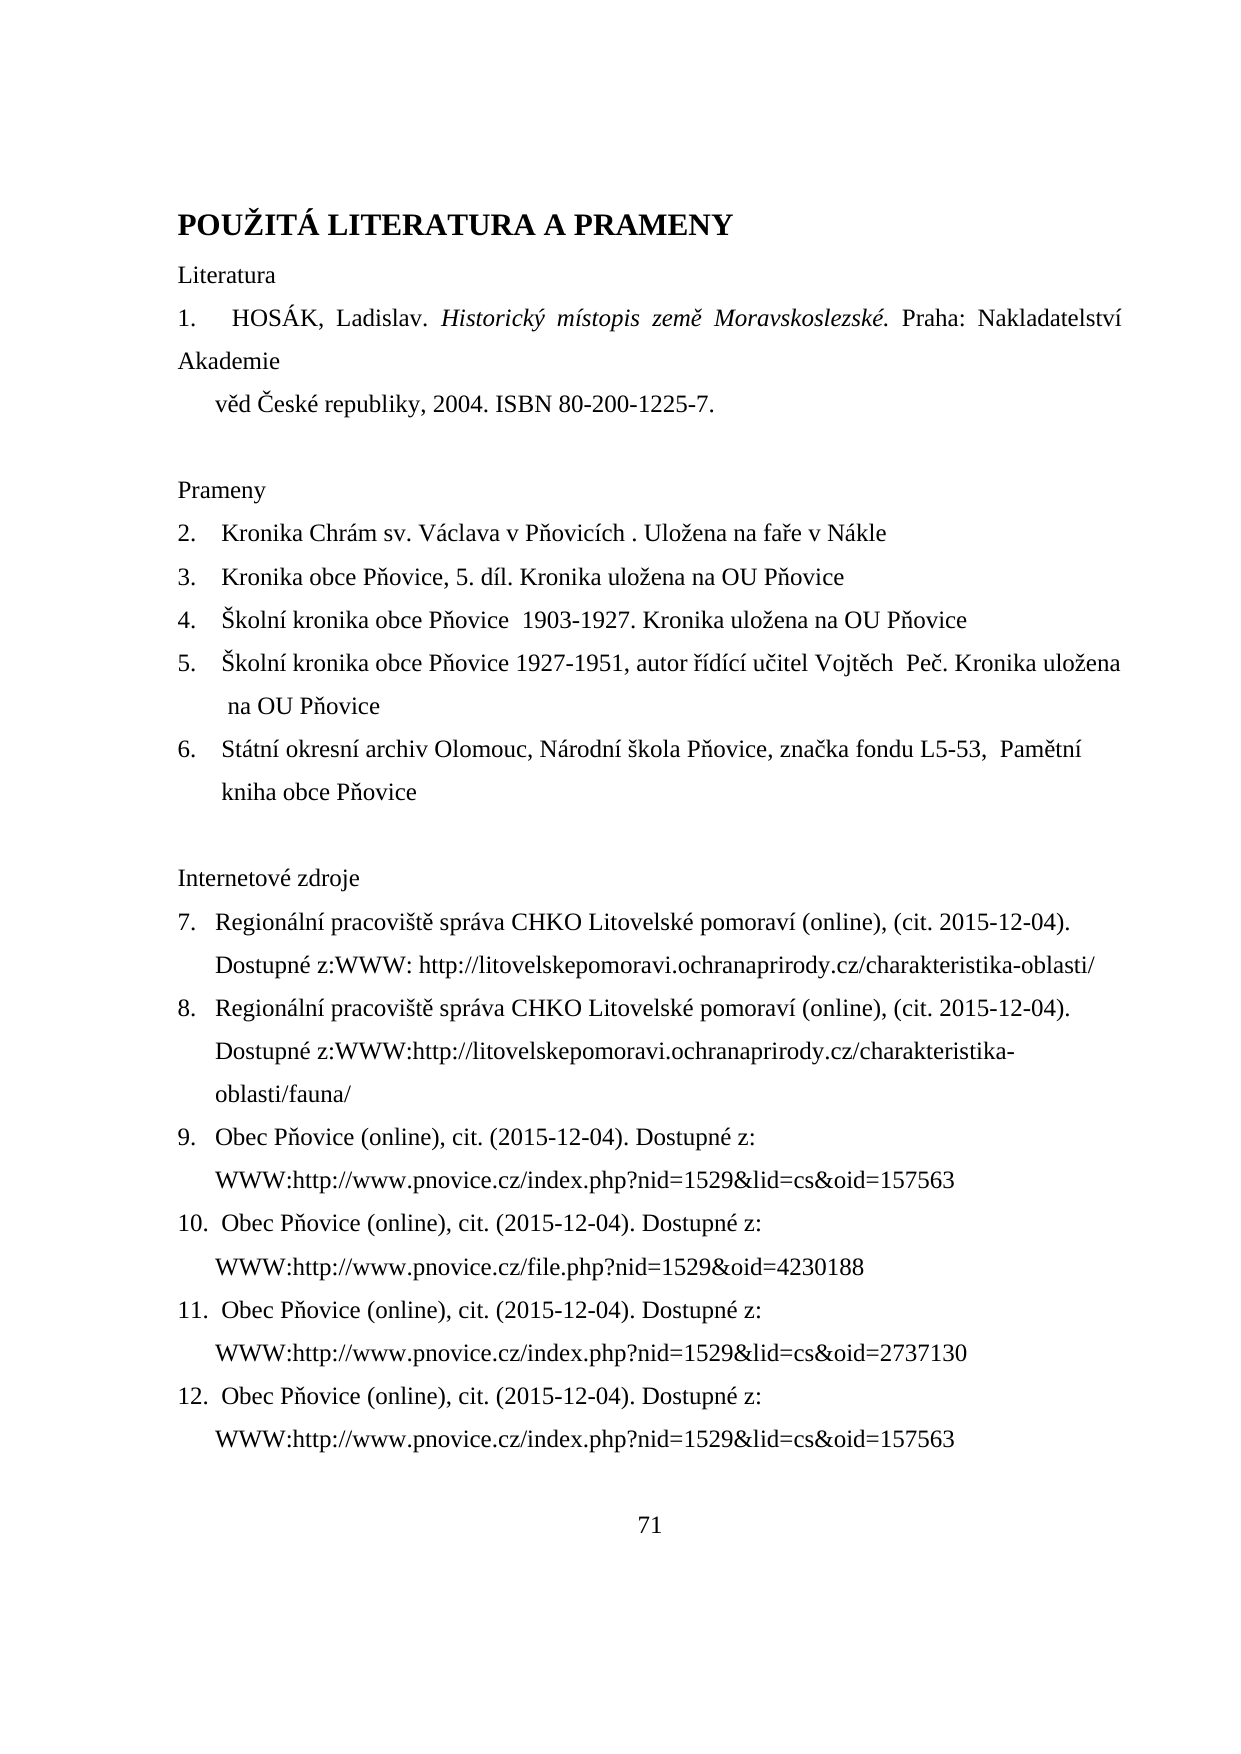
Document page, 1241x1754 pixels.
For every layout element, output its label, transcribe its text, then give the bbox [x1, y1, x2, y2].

text WWW:http://www.pnovice.cz/file.php?nid=1529&oid=4230188 [177, 1252, 1122, 1280]
text 11. Obec Pňovice (online), cit. (2015-12-04). Dostupné z: [177, 1295, 1122, 1323]
text 9. Obec Pňovice (online), cit. (2015-12-04). Dostupné z: [177, 1122, 1122, 1151]
text věd České republiky, 2004. ISBN 80-200-1225-7. [177, 389, 1122, 418]
text Internetové zdroje [177, 863, 1122, 892]
text WWW:http://www.pnovice.cz/index.php?nid=1529&lid=cs&oid=157563 [177, 1165, 1122, 1194]
text 6. Státní okresní archiv Olomouc, Národní škola Pňovice, značka fondu L5-53, Pamětní [177, 734, 1122, 763]
text 5. Školní kronika obce Pňovice 1927-1951, autor řídící učitel Vojtěch Peč. Kronika uložena [177, 648, 1122, 677]
text 7. Regionální pracoviště správa CHKO Litovelské pomoraví (online), (cit. 2015-12-04). [177, 907, 1122, 935]
text Prameny [177, 475, 1122, 504]
text kniha obce Pňovice [177, 777, 1122, 806]
text 4. Školní kronika obce Pňovice 1903-1927. Kronika uložena na OU Pňovice [177, 605, 1122, 633]
text Dostupné z:WWW: http://litovelskepomoravi.ochranaprirody.cz/charakteristika-oblasti/ [177, 950, 1122, 978]
text WWW:http://www.pnovice.cz/index.php?nid=1529&lid=cs&oid=157563 [177, 1424, 1122, 1453]
text 12. Obec Pňovice (online), cit. (2015-12-04). Dostupné z: [177, 1381, 1122, 1410]
text 2. Kronika Chrám sv. Václava v Pňovicích . Uložena na faře v Nákle [177, 518, 1122, 547]
text 10. Obec Pňovice (online), cit. (2015-12-04). Dostupné z: [177, 1208, 1122, 1237]
text 1. HOSÁK, Ladislav. Historický místopis země Moravskoslezské. Praha: Nakladatelství Akademie [177, 303, 1122, 375]
text na OU Pňovice [177, 691, 1122, 720]
text POUŽITÁ LITERATURA A PRAMENY [177, 206, 1122, 242]
text WWW:http://www.pnovice.cz/index.php?nid=1529&lid=cs&oid=2737130 [177, 1338, 1122, 1367]
text 3. Kronika obce Pňovice, 5. díl. Kronika uložena na OU Pňovice [177, 562, 1122, 590]
text Literatura [177, 260, 1122, 288]
text oblasti/fauna/ [177, 1079, 1122, 1108]
text Dostupné z:WWW:http://litovelskepomoravi.ochranaprirody.cz/charakteristika- [177, 1036, 1122, 1065]
text 71 [177, 1510, 1122, 1539]
text 8. Regionální pracoviště správa CHKO Litovelské pomoraví (online), (cit. 2015-12-04). [177, 993, 1122, 1022]
